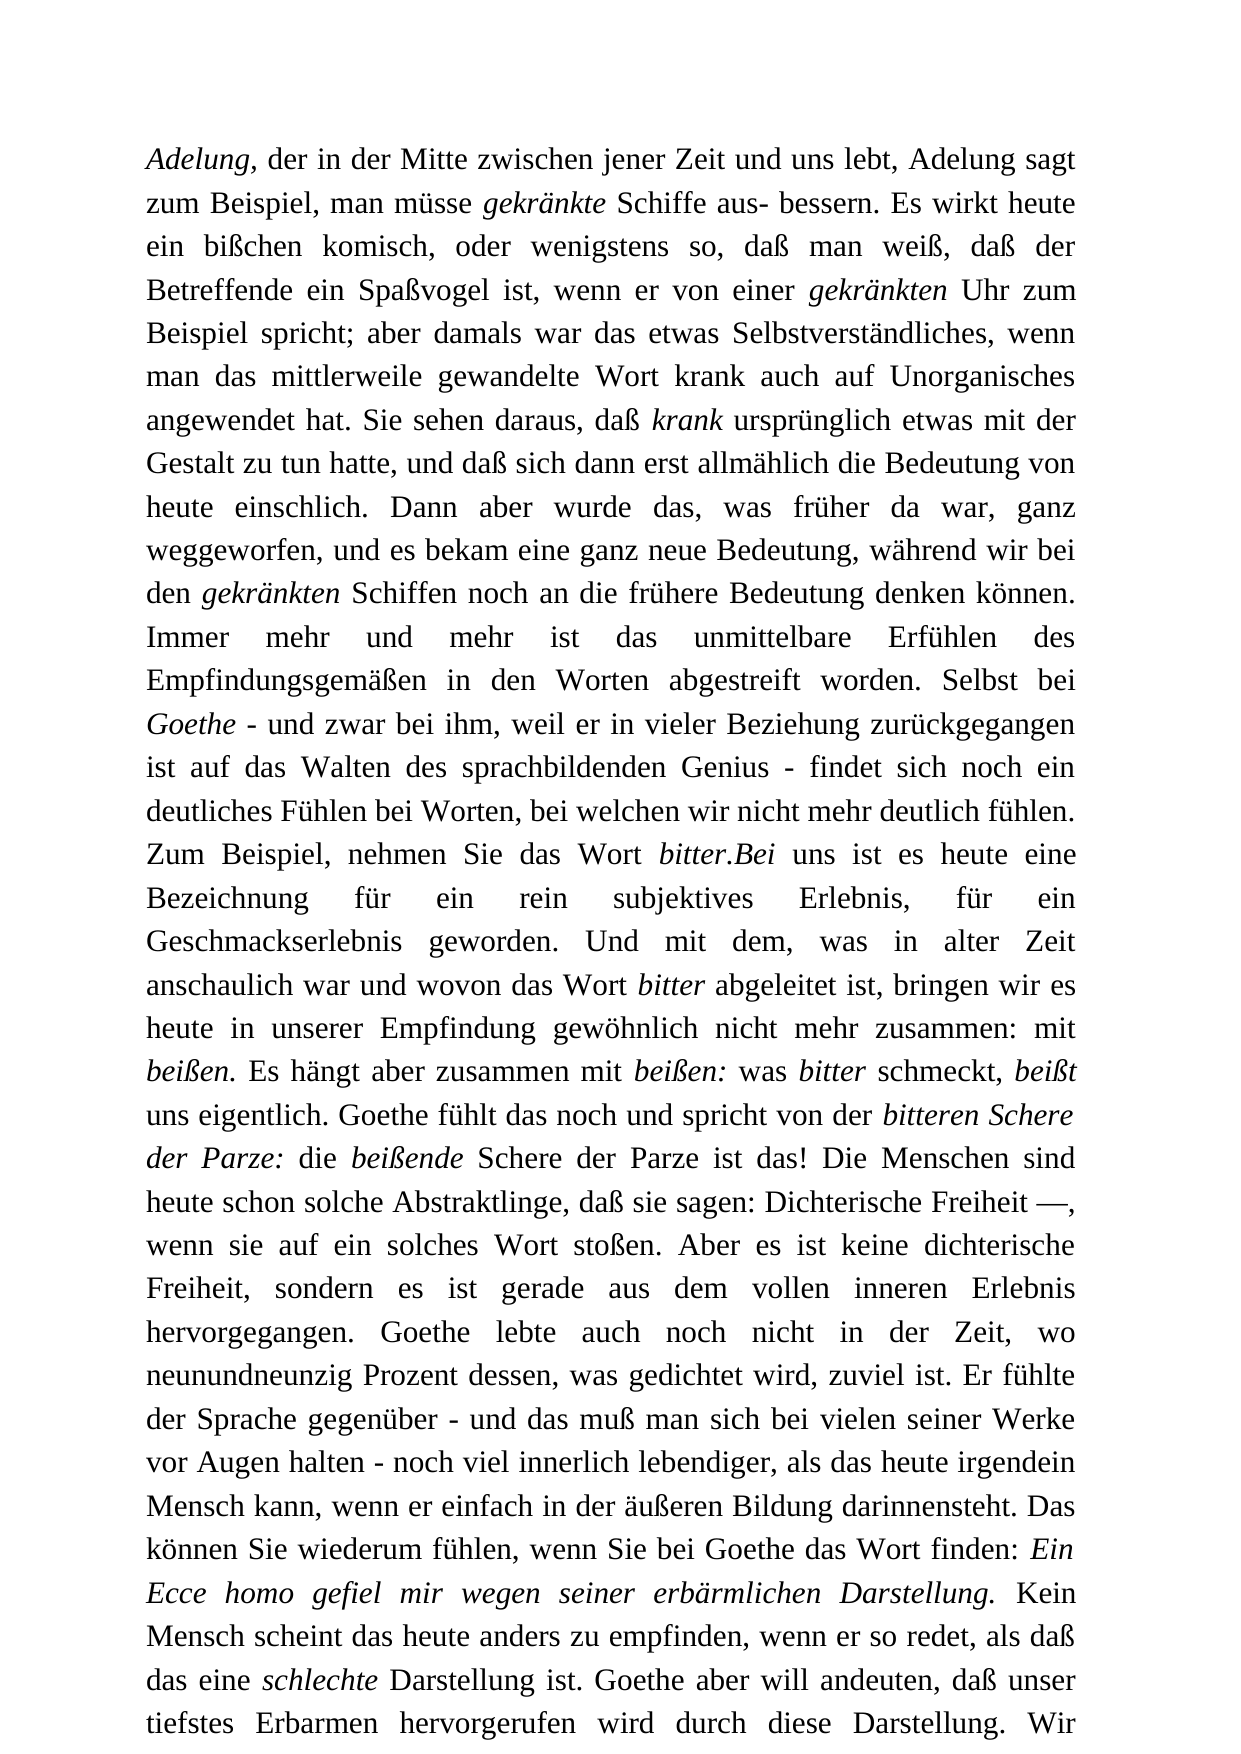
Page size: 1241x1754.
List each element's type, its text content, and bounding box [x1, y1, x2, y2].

text Adelung, der in der Mitte zwischen jener Zeit und uns lebt, Adelung sagt zum Beispiel, man müsse gekränkte Schiffe aus- bessern. Es wirkt heute ein bißchen komisch, oder wenigstens so, daß man weiß, daß der Betreffende ein Spaßvogel ist, wenn er von einer gekränkten Uhr zum Beispiel spricht; aber damals war das etwas Selbstverständliches, wenn man das mittlerweile gewandelte Wort krank auch auf Unorganisches angewendet hat. Sie sehen daraus, daß krank ursprünglich etwas mit der Gestalt zu tun hatte, und daß sich dann erst allmählich die Bedeutung von heute einschlich. Dann aber wurde das, was früher da war, ganz weggeworfen, und es bekam eine ganz neue Bedeutung, während wir bei den gekränkten Schiffen noch an die frühere Bedeutung denken können. Immer mehr und mehr ist das unmittelbare Erfühlen des Empfindungsgemäßen in den Worten abgestreift worden. Selbst bei Goethe - und zwar bei ihm, weil er in vieler Beziehung zurückgegangen ist auf das Walten des sprachbildenden Genius - findet sich noch ein deutliches Fühlen bei Worten, bei welchen wir nicht mehr deutlich fühlen. Zum Beispiel, nehmen Sie das Wort bitter.Bei uns ist es heute eine Bezeichnung für ein rein subjektives Erlebnis, für ein Geschmackserlebnis geworden. Und mit dem, was in alter Zeit anschaulich war und wovon das Wort bitter abgeleitet ist, bringen wir es heute in unserer Empfindung gewöhnlich nicht mehr zusammen: mit beißen. Es hängt aber zusammen mit beißen: was bitter schmeckt, beißt uns eigentlich. Goethe fühlt das noch und spricht von der bitteren Schere der Parze: die beißende Schere der Parze ist das! Die Menschen sind heute schon solche Abstraktlinge, daß sie sagen: Dichterische Freiheit —, wenn sie auf ein solches Wort stoßen. Aber es ist keine dichterische Freiheit, sondern es ist gerade aus dem vollen inneren Erlebnis hervorgegangen. Goethe lebte auch noch nicht in der Zeit, wo neunundneunzig Prozent dessen, was gedichtet wird, zuviel ist. Er fühlte der Sprache gegenüber - und das muß man sich bei vielen seiner Werke vor Augen halten - noch viel innerlich lebendiger, als das heute irgendein Mensch kann, wenn er einfach in der äußeren Bildung darinnensteht. Das können Sie wiederum fühlen, wenn Sie bei Goethe das Wort finden: Ein Ecce homo gefiel mir wegen seiner erbärmlichen Darstellung. Kein Mensch scheint das heute anders zu empfinden, wenn er so redet, als daß das eine schlechte Darstellung ist. Goethe aber will andeuten, daß unser tiefstes Erbarmen hervorgerufen wird durch diese Darstellung. Wir [146, 140, 1077, 1740]
